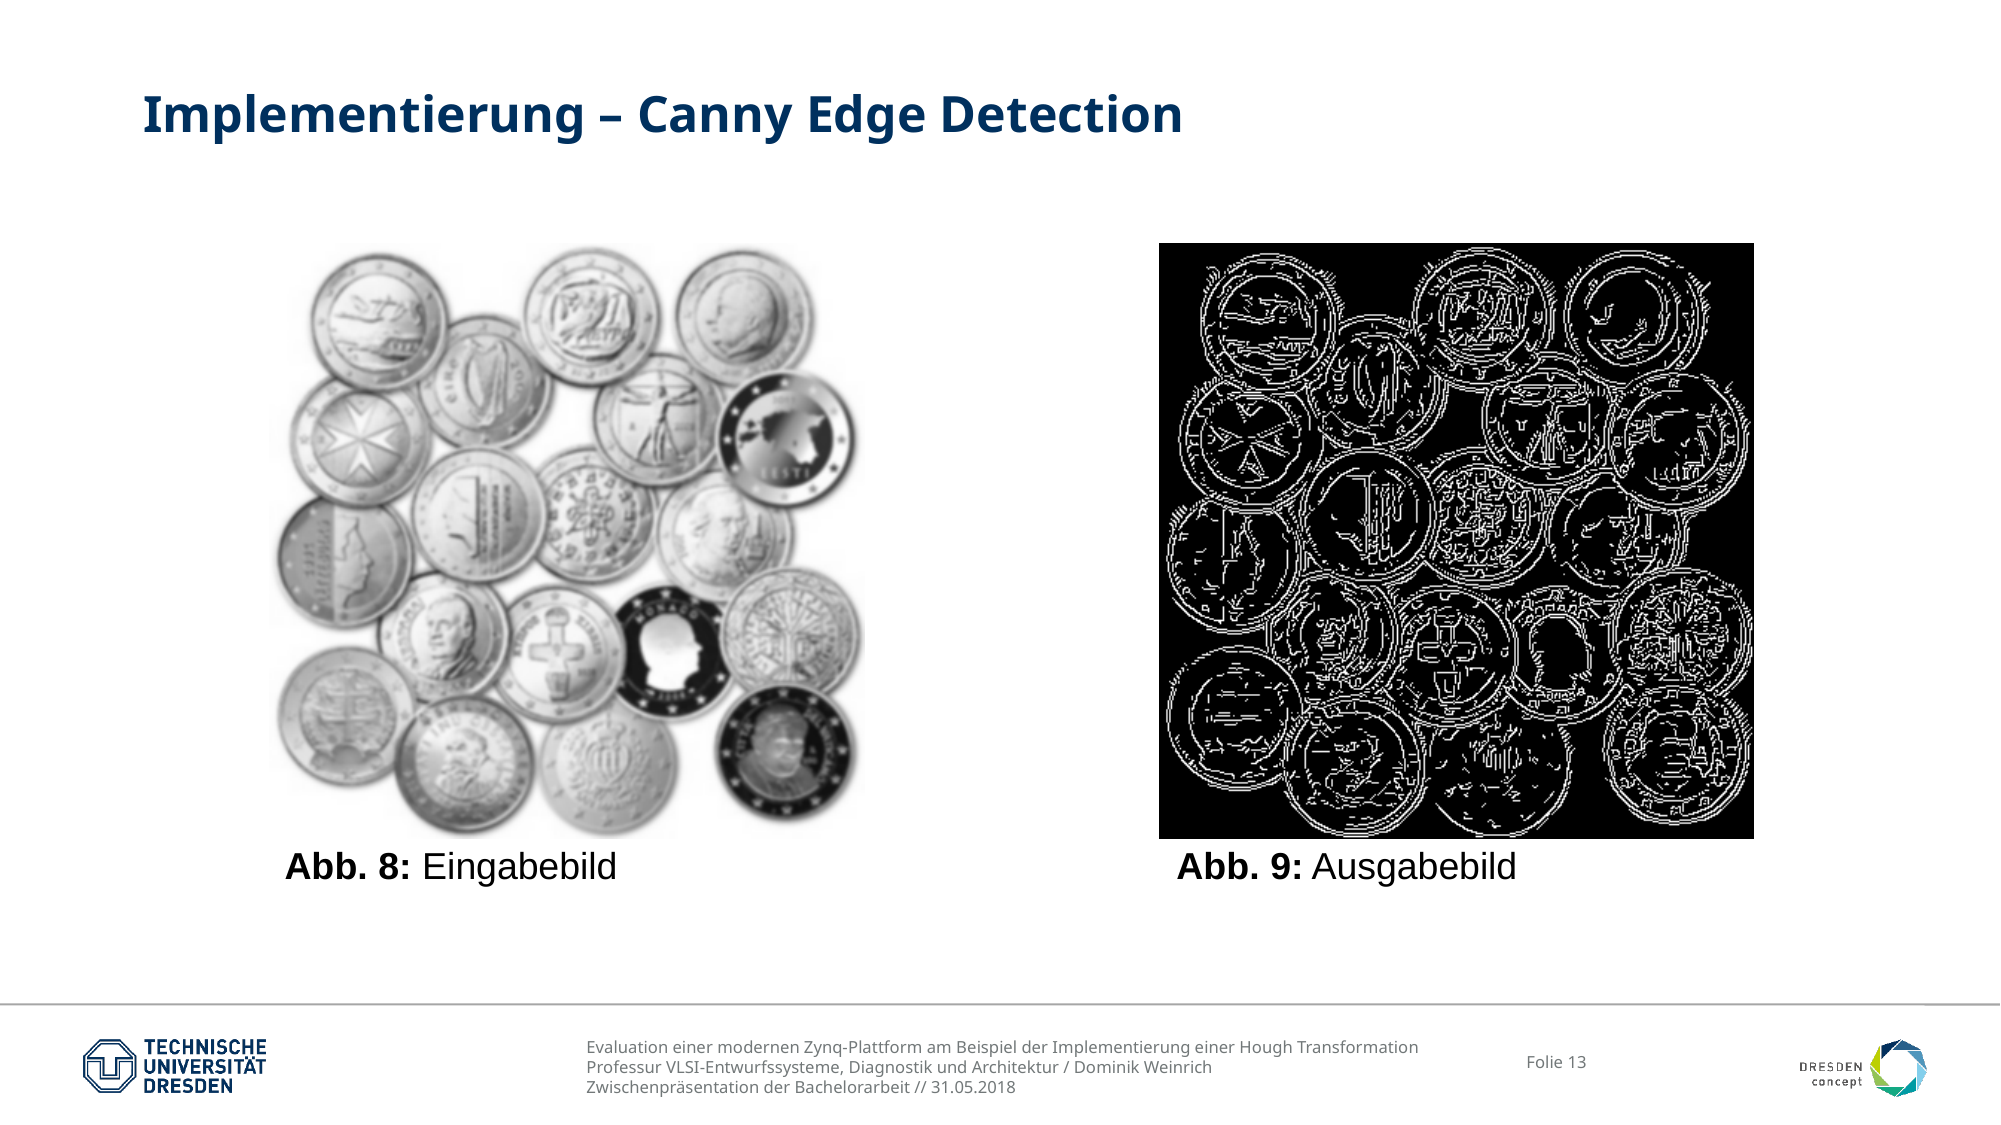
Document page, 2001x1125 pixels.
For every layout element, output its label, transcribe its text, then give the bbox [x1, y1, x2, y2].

text_box Abb. 8: Eingabebild [269, 838, 875, 895]
text_box Abb. 9: Ausgabebild [1161, 838, 1766, 895]
picture [1159, 243, 1754, 839]
picture [269, 243, 865, 838]
title Implementierung – Canny Edge Detection [143, 56, 1880, 169]
picture [1800, 1039, 1927, 1097]
picture [83, 1039, 266, 1093]
